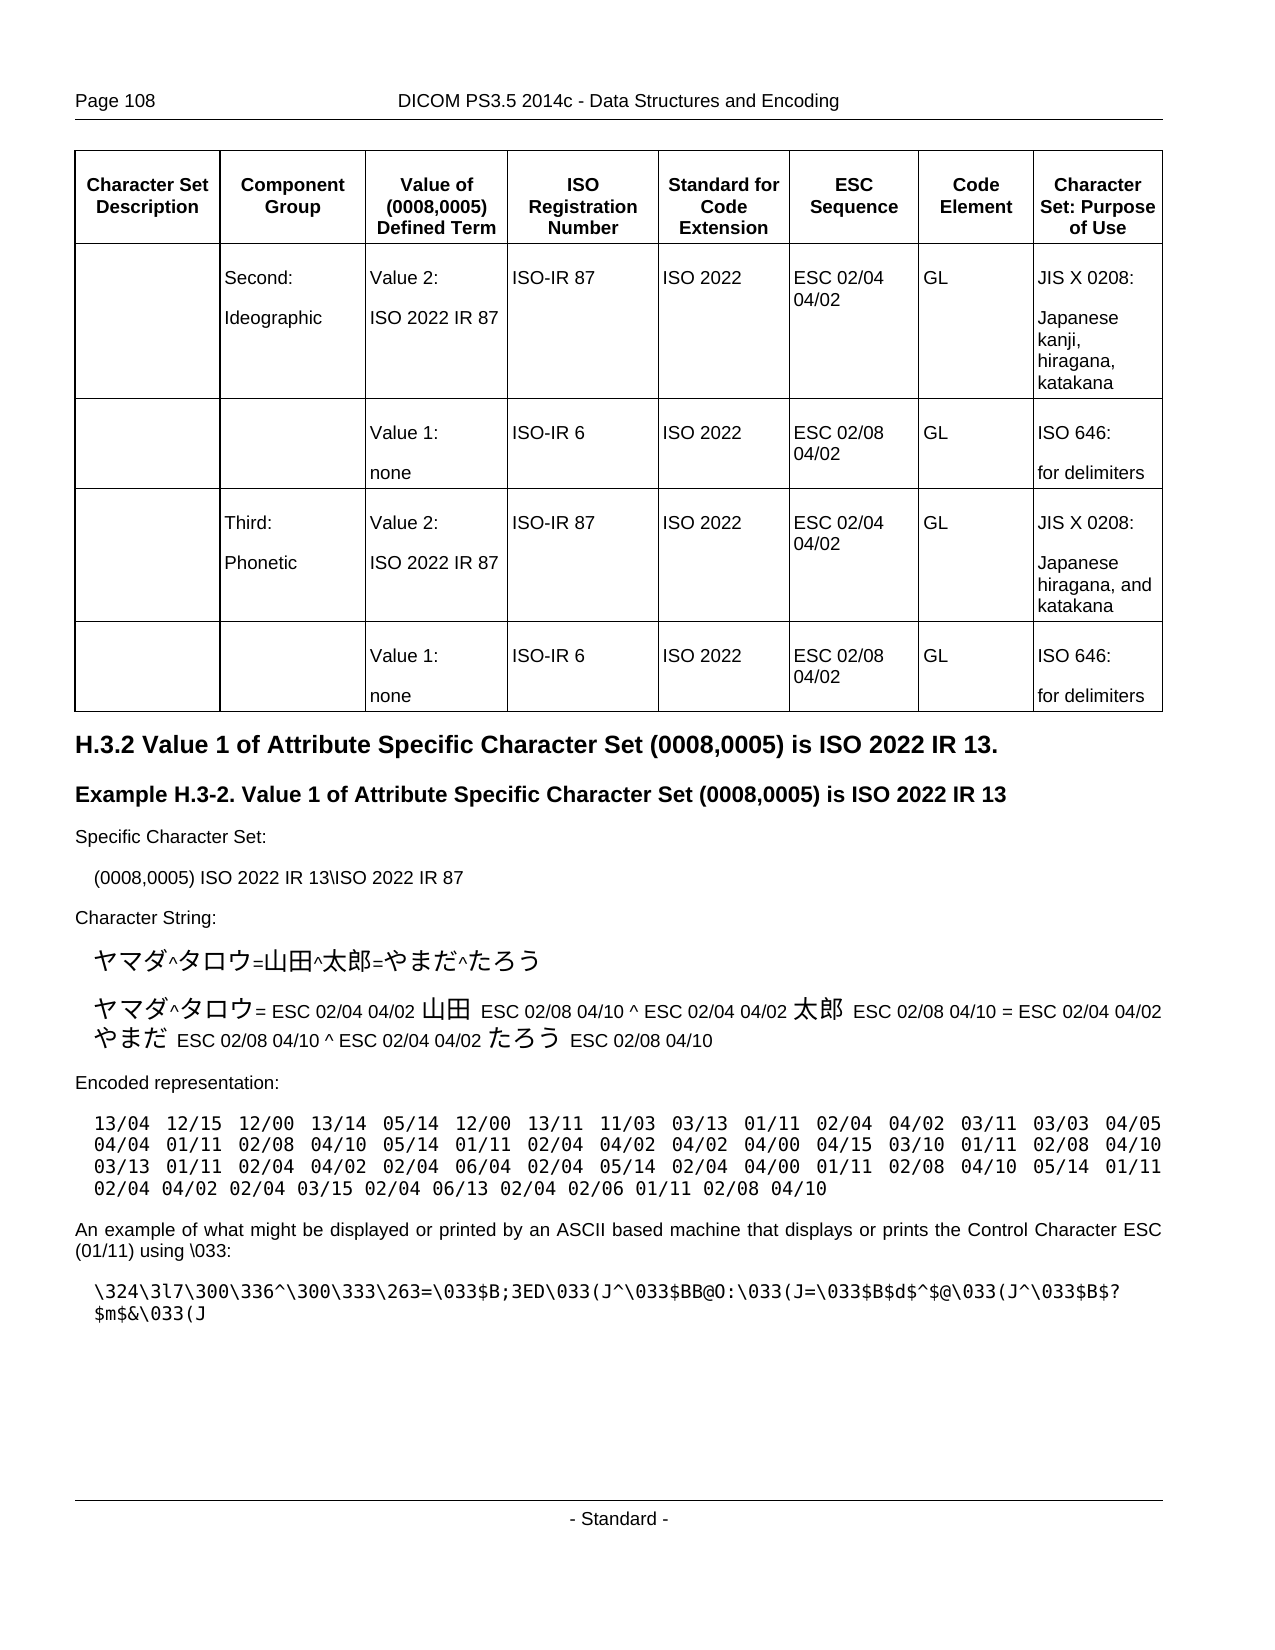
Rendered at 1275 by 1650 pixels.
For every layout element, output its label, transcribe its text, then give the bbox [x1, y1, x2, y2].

text H.3.2 Value 1 of Attribute Specific Character Set (0008,0005) is ISO 2022 IR 13. [75, 730, 1162, 759]
table_cell [76, 244, 219, 397]
table_cell Value 2: ISO 2022 IR 87 [366, 489, 507, 621]
table_cell Third: Phonetic [221, 489, 365, 621]
text \324\3l7\300\336^\300\333\263=\033$B;3ED\033(J^\033$BB@O:\033(J=\033$B$d$^$@\033(J^\033$B$?$m$&\033(J [94, 1281, 1162, 1324]
table_cell GL [919, 489, 1033, 621]
text Character String: [75, 907, 1162, 928]
table_header Character Set: Purpose of Use [1034, 151, 1162, 243]
table_cell Value 1: none [366, 399, 507, 487]
text Specific Character Set: [75, 826, 1162, 848]
table_cell JIS X 0208: Japanese hiragana, and katakana [1034, 489, 1162, 621]
table_header Code Element [919, 151, 1033, 243]
table_header ISO Registration Number [508, 151, 658, 243]
table_cell ISO 2022 [659, 489, 789, 621]
table_cell ESC 02/04 04/02 [790, 489, 918, 621]
text Example H.3-2. Value 1 of Attribute Specific Character Set (0008,0005) is ISO 2022 IR 13 [75, 782, 1162, 807]
table_cell GL [919, 399, 1033, 487]
table_cell ISO-IR 6 [508, 399, 658, 487]
table_cell ESC 02/08 04/02 [790, 399, 918, 487]
table_cell Second: Ideographic [221, 244, 365, 397]
table_cell [221, 622, 365, 711]
table_cell ISO 2022 [659, 622, 789, 711]
table_header Character Set Description [76, 151, 219, 243]
table_cell ISO-IR 87 [508, 244, 658, 397]
table_cell GL [919, 622, 1033, 711]
table_header ESC Sequence [790, 151, 918, 243]
table_cell GL [919, 244, 1033, 397]
text (0008,0005) ISO 2022 IR 13\ISO 2022 IR 87 [94, 867, 1162, 888]
table_cell ISO-IR 87 [508, 489, 658, 621]
table_cell [76, 399, 219, 487]
text ヤマダ^タロウ= ESC 02/04 04/02 山田 ESC 02/08 04/10 ^ ESC 02/04 04/02 太郎 ESC 02/08 04/10 = ESC 02/04 04/02 やまだ ESC 02/08 04/10 ^ ESC 02/04 04/02 たろう ESC 02/08 04/10 [94, 995, 1162, 1053]
table_cell ESC 02/04 04/02 [790, 244, 918, 397]
table_header Component Group [221, 151, 365, 243]
table_cell ISO 2022 [659, 244, 789, 397]
table_header Standard for Code Extension [659, 151, 789, 243]
table_cell [76, 489, 219, 621]
table_header Value of (0008,0005) Defined Term [366, 151, 507, 243]
table_cell JIS X 0208: Japanese kanji, hiragana, katakana [1034, 244, 1162, 397]
text An example of what might be displayed or printed by an ASCII based machine that displays or prints the Control Character ESC (01/11) using \033: [75, 1219, 1162, 1262]
table_cell ISO 2022 [659, 399, 789, 487]
text 13/04 12/15 12/00 13/14 05/14 12/00 13/11 11/03 03/13 01/11 02/04 04/02 03/11 03/03 04/05 04/04 01/11 02/08 04/10 05/14 01/11 02/04 04/02 04/02 04/00 04/15 03/10 01/11 02/08 04/10 03/13 01/11 02/04 04/02 02/04 06/04 02/04 05/14 02/04 04/00 01/11 02/08 04/10 05/14 01/11 02/04 04/02 02/04 03/15 02/04 06/13 02/04 02/06 01/11 02/08 04/10 [94, 1112, 1162, 1200]
text Encoded representation: [75, 1072, 1162, 1094]
table_cell ISO 646: for delimiters [1034, 622, 1162, 711]
table_cell Value 2: ISO 2022 IR 87 [366, 244, 507, 397]
table_cell ISO 646: for delimiters [1034, 399, 1162, 487]
table_cell Value 1: none [366, 622, 507, 711]
text ヤマダ^タロウ=山田^太郎=やまだ^たろう [94, 947, 1162, 976]
table_cell ESC 02/08 04/02 [790, 622, 918, 711]
table_cell [221, 399, 365, 487]
table_cell [76, 622, 219, 711]
table_cell ISO-IR 6 [508, 622, 658, 711]
